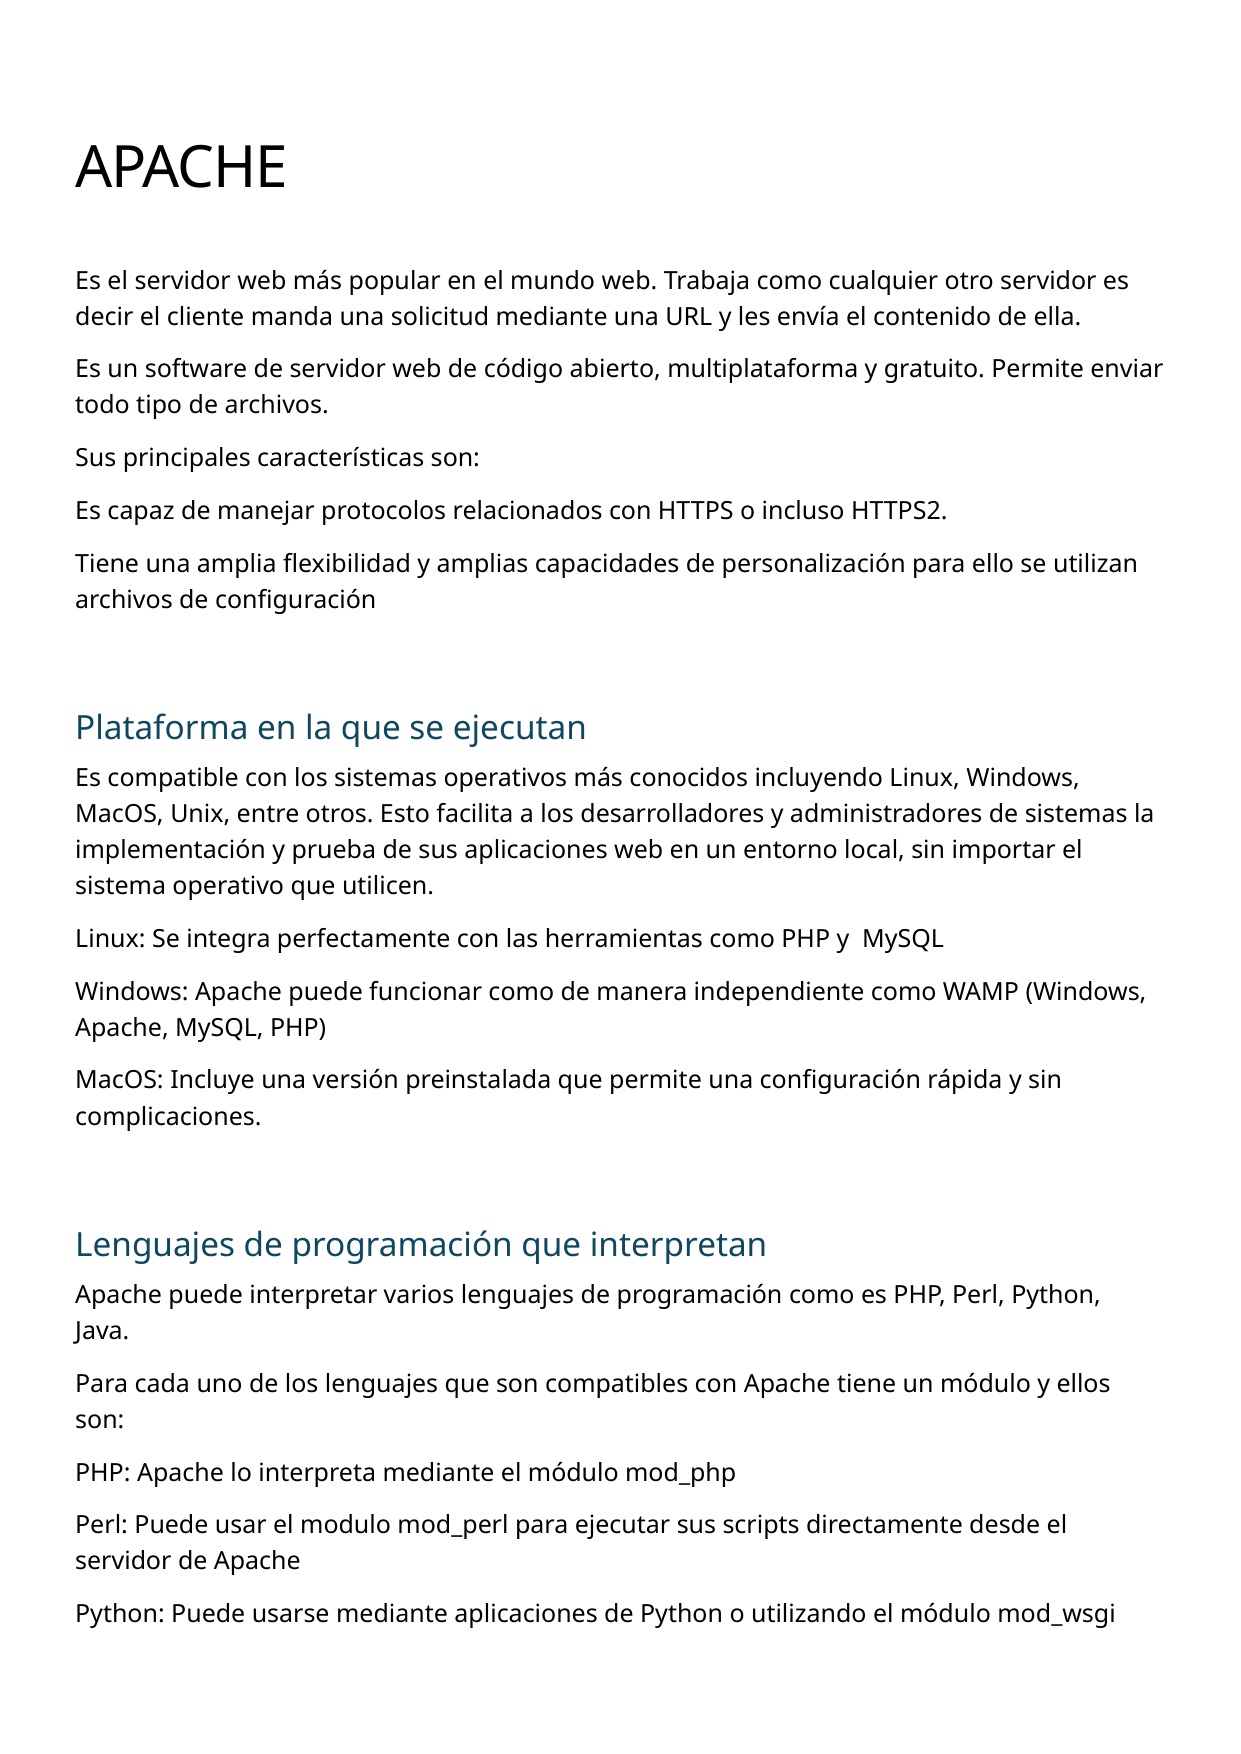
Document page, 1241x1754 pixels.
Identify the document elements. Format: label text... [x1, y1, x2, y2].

text Apache puede interpretar varios lenguajes de programación como es PHP, Perl, Python, Java. [75, 1277, 1165, 1347]
text Python: Puede usarse mediante aplicaciones de Python o utilizando el módulo mod_wsgi [75, 1596, 1165, 1630]
text Tiene una amplia flexibilidad y amplias capacidades de personalización para ello se utilizan archivos de configuración [75, 545, 1165, 615]
subtitle Plataforma en la que se ejecutan [75, 703, 1165, 749]
text Es compatible con los sistemas operativos más conocidos incluyendo Linux, Windows, MacOS, Unix, entre otros. Esto facilita a los desarrolladores y administradores de sistemas la implementación y prueba de sus aplicaciones web en un entorno local, sin importar el sistema operativo que utilicen. [75, 760, 1165, 902]
text Sus principales características son: [75, 440, 1165, 474]
text Para cada uno de los lenguajes que son compatibles con Apache tiene un módulo y ellos son: [75, 1366, 1165, 1436]
text Es un software de servidor web de código abierto, multiplataforma y gratuito. Permite enviar todo tipo de archivos. [75, 351, 1165, 421]
text Linux: Se integra perfectamente con las herramientas como PHP y MySQL [75, 921, 1165, 955]
text APACHE [75, 125, 1165, 204]
text Es el servidor web más popular en el mundo web. Trabaja como cualquier otro servidor es decir el cliente manda una solicitud mediante una URL y les envía el contenido de ella. [75, 262, 1165, 332]
subtitle Lenguajes de programación que interpretan [75, 1220, 1165, 1266]
text MacOS: Incluye una versión preinstalada que permite una configuración rápida y sin complicaciones. [75, 1062, 1165, 1132]
text PHP: Apache lo interpreta mediante el módulo mod_php [75, 1454, 1165, 1488]
text Perl: Puede usar el modulo mod_perl para ejecutar sus scripts directamente desde el servidor de Apache [75, 1507, 1165, 1577]
text Windows: Apache puede funcionar como de manera independiente como WAMP (Windows, Apache, MySQL, PHP) [75, 973, 1165, 1043]
text Es capaz de manejar protocolos relacionados con HTTPS o incluso HTTPS2. [75, 493, 1165, 527]
